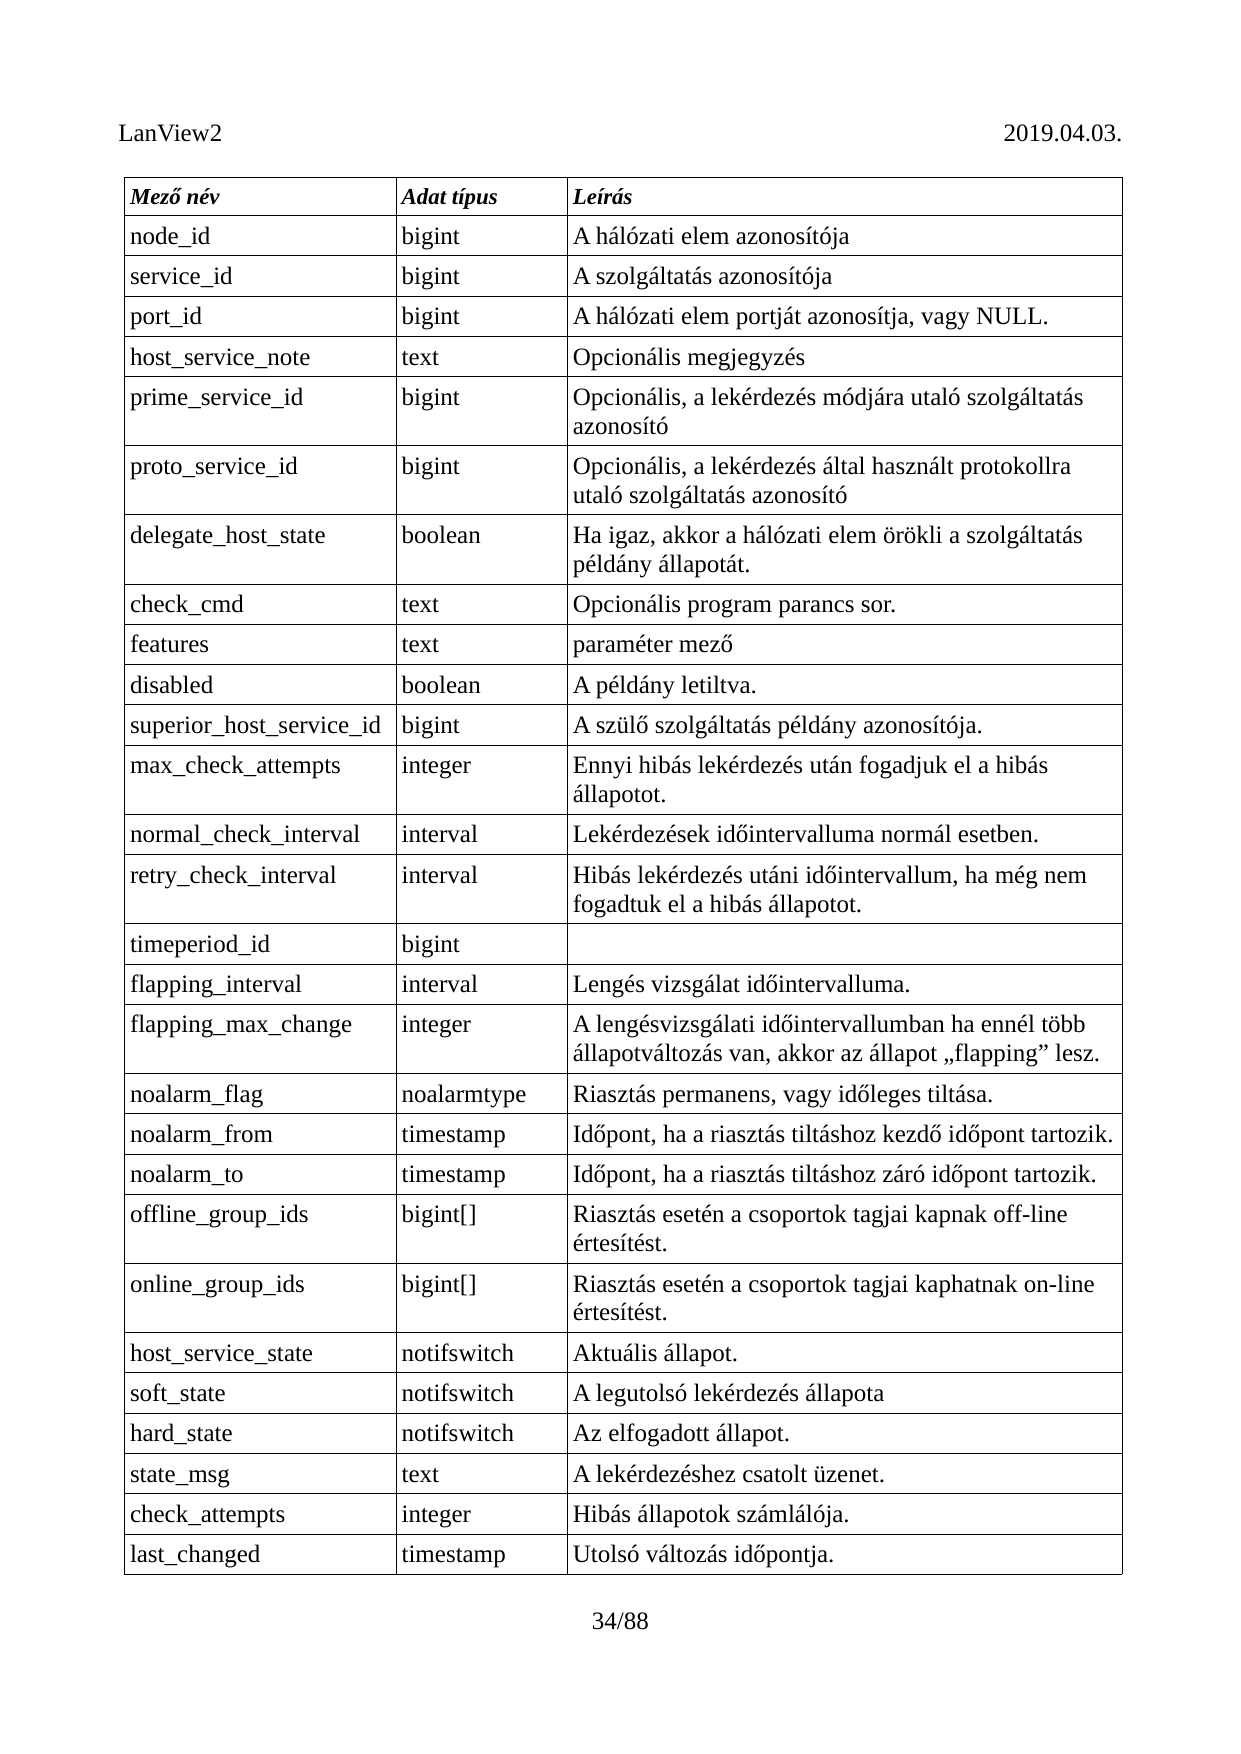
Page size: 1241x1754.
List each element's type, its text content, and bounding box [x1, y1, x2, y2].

table_cell hard_state [125, 1414, 396, 1453]
table_cell A példány letiltva. [568, 665, 1122, 704]
table_cell paraméter mező [568, 625, 1122, 664]
table_cell notifswitch [397, 1373, 567, 1412]
table_cell timestamp [397, 1114, 567, 1153]
table_cell disabled [125, 665, 396, 704]
table_cell features [125, 625, 396, 664]
table_cell delegate_host_state [125, 515, 396, 583]
table_cell Az elfogadott állapot. [568, 1414, 1122, 1453]
table_cell Lengés vizsgálat időintervalluma. [568, 965, 1122, 1004]
table_cell bigint [397, 705, 567, 745]
table_header Adat típus [397, 178, 567, 215]
table_cell host_service_state [125, 1333, 396, 1372]
table_cell noalarm_flag [125, 1074, 396, 1113]
table_cell noalarm_to [125, 1155, 396, 1194]
table_cell Időpont, ha a riasztás tiltáshoz záró időpont tartozik. [568, 1155, 1122, 1194]
table_cell boolean [397, 665, 567, 704]
table_cell check_attempts [125, 1494, 396, 1533]
table_cell host_service_note [125, 337, 396, 376]
table_cell Opcionális, a lekérdezés módjára utaló szolgáltatás azonosító [568, 377, 1122, 445]
table_cell flapping_max_change [125, 1005, 396, 1073]
table_cell Opcionális, a lekérdezés által használt protokollra utaló szolgáltatás azonosító [568, 446, 1122, 514]
table_cell Riasztás permanens, vagy időleges tiltása. [568, 1074, 1122, 1113]
table_cell A legutolsó lekérdezés állapota [568, 1373, 1122, 1412]
table_cell A szülő szolgáltatás példány azonosítója. [568, 705, 1122, 745]
table_cell Opcionális megjegyzés [568, 337, 1122, 376]
table_cell timeperiod_id [125, 924, 396, 963]
table_header Mező név [125, 178, 396, 215]
table_cell Lekérdezések időintervalluma normál esetben. [568, 815, 1122, 854]
table_cell normal_check_interval [125, 815, 396, 854]
table_cell bigint [397, 216, 567, 255]
table_cell prime_service_id [125, 377, 396, 445]
table_cell Hibás lekérdezés utáni időintervallum, ha még nem fogadtuk el a hibás állapotot. [568, 855, 1122, 923]
table_cell Időpont, ha a riasztás tiltáshoz kezdő időpont tartozik. [568, 1114, 1122, 1153]
table_cell state_msg [125, 1454, 396, 1493]
table_cell A hálózati elem azonosítója [568, 216, 1122, 255]
table_cell Utolsó változás időpontja. [568, 1535, 1122, 1574]
table_cell last_changed [125, 1535, 396, 1574]
table_cell [568, 924, 1122, 963]
table_cell bigint [397, 446, 567, 514]
table_cell A lengésvizsgálati időintervallumban ha ennél több állapotváltozás van, akkor az állapot „flapping” lesz. [568, 1005, 1122, 1073]
table_cell bigint [397, 297, 567, 336]
table_cell boolean [397, 515, 567, 583]
table_cell Aktuális állapot. [568, 1333, 1122, 1372]
table_cell soft_state [125, 1373, 396, 1412]
table_cell port_id [125, 297, 396, 336]
table_cell proto_service_id [125, 446, 396, 514]
table_cell bigint[] [397, 1195, 567, 1263]
table_cell bigint [397, 256, 567, 296]
table_cell interval [397, 965, 567, 1004]
table_cell max_check_attempts [125, 746, 396, 814]
table_cell Opcionális program parancs sor. [568, 585, 1122, 624]
table_cell A lekérdezéshez csatolt üzenet. [568, 1454, 1122, 1493]
table_cell noalarm_from [125, 1114, 396, 1153]
table_cell service_id [125, 256, 396, 296]
table_cell bigint [397, 377, 567, 445]
table_cell check_cmd [125, 585, 396, 624]
table_cell A hálózati elem portját azonosítja, vagy NULL. [568, 297, 1122, 336]
table_cell noalarmtype [397, 1074, 567, 1113]
table_cell integer [397, 1494, 567, 1533]
table_cell Riasztás esetén a csoportok tagjai kapnak off-line értesítést. [568, 1195, 1122, 1263]
table_cell online_group_ids [125, 1264, 396, 1332]
table_cell timestamp [397, 1535, 567, 1574]
table_cell Riasztás esetén a csoportok tagjai kaphatnak on-line értesítést. [568, 1264, 1122, 1332]
table_cell interval [397, 815, 567, 854]
table_cell text [397, 337, 567, 376]
table_cell text [397, 1454, 567, 1493]
table_cell notifswitch [397, 1333, 567, 1372]
table_cell notifswitch [397, 1414, 567, 1453]
table_cell timestamp [397, 1155, 567, 1194]
table_cell offline_group_ids [125, 1195, 396, 1263]
table_cell node_id [125, 216, 396, 255]
table_cell bigint[] [397, 1264, 567, 1332]
table_cell Ennyi hibás lekérdezés után fogadjuk el a hibás állapotot. [568, 746, 1122, 814]
table_cell superior_host_service_id [125, 705, 396, 745]
table_cell Hibás állapotok számlálója. [568, 1494, 1122, 1533]
table_cell A szolgáltatás azonosítója [568, 256, 1122, 296]
table_cell text [397, 625, 567, 664]
table_cell text [397, 585, 567, 624]
table_cell Ha igaz, akkor a hálózati elem örökli a szolgáltatás példány állapotát. [568, 515, 1122, 583]
table_header Leírás [568, 178, 1122, 215]
table_cell bigint [397, 924, 567, 963]
table_cell integer [397, 1005, 567, 1073]
table_cell integer [397, 746, 567, 814]
table_cell interval [397, 855, 567, 923]
table_cell retry_check_interval [125, 855, 396, 923]
table_cell flapping_interval [125, 965, 396, 1004]
